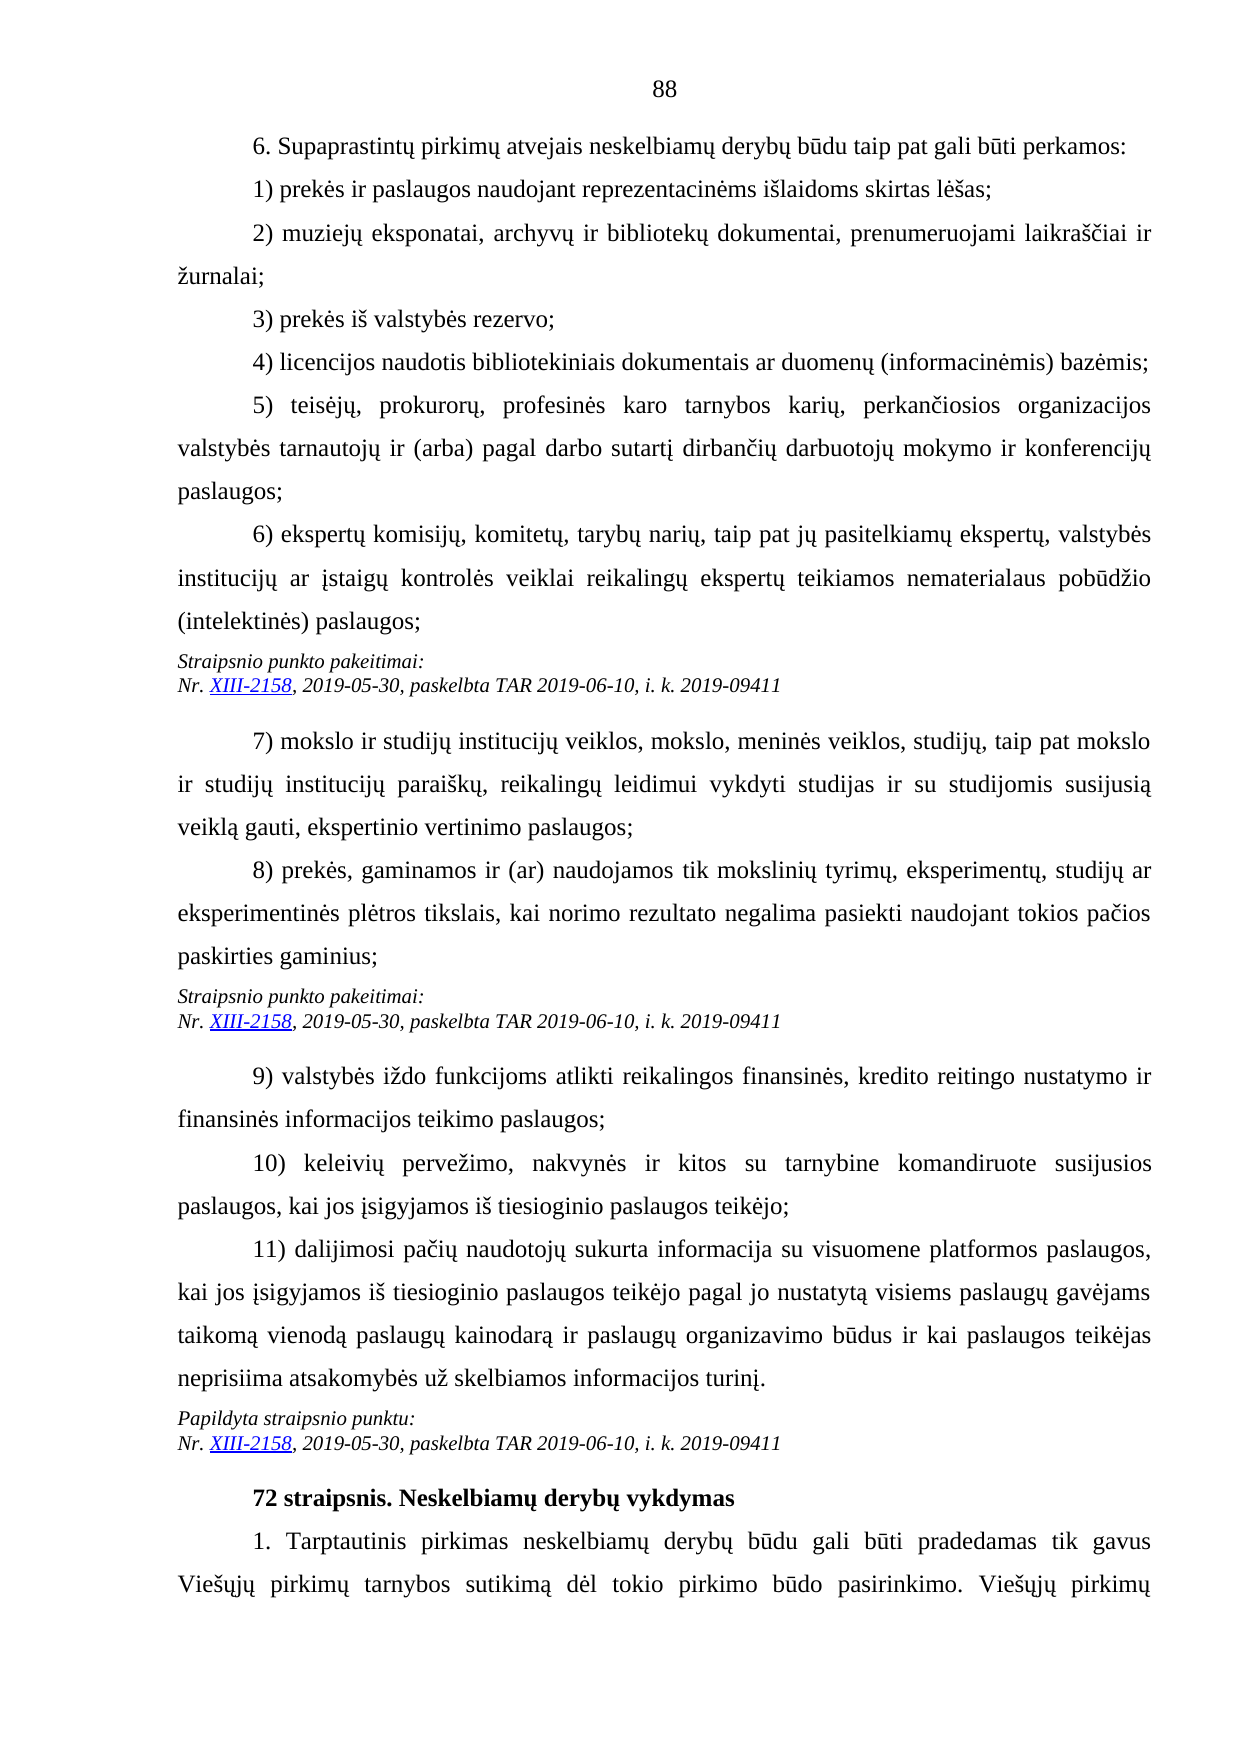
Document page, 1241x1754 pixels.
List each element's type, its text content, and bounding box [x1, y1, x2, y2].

text 6. Supaprastintų pirkimų atvejais neskelbiamų derybų būdu taip pat gali būti perkamos: [177, 131, 1152, 160]
text Papildyta straipsnio punktu: [177, 1406, 1152, 1430]
text 8) prekės, gaminamos ir (ar) naudojamos tik mokslinių tyrimų, eksperimentų, studijų ar eksperimentinės plėtros tikslais, kai norimo rezultato negalima pasiekti naudojant tokios pačios paskirties gaminius; [177, 855, 1152, 970]
text 1. Tarptautinis pirkimas neskelbiamų derybų būdu gali būti pradedamas tik gavus Viešųjų pirkimų tarnybos sutikimą dėl tokio pirkimo būdo pasirinkimo. Viešųjų pirkimų [177, 1526, 1152, 1598]
text Nr. XIII-2158, 2019-05-30, paskelbta TAR 2019-06-10, i. k. 2019-09411 [177, 673, 1152, 697]
text 1) prekės ir paslaugos naudojant reprezentacinėms išlaidoms skirtas lėšas; [177, 174, 1152, 203]
text 9) valstybės iždo funkcijoms atlikti reikalingos finansinės, kredito reitingo nustatymo ir finansinės informacijos teikimo paslaugos; [177, 1061, 1152, 1133]
text 7) mokslo ir studijų institucijų veiklos, mokslo, meninės veiklos, studijų, taip pat mokslo ir studijų institucijų paraiškų, reikalingų leidimui vykdyti studijas ir su studijomis susijusią veiklą gauti, ekspertinio vertinimo paslaugos; [177, 726, 1152, 841]
text 3) prekės iš valstybės rezervo; [177, 304, 1152, 333]
text 6) ekspertų komisijų, komitetų, tarybų narių, taip pat jų pasitelkiamų ekspertų, valstybės institucijų ar įstaigų kontrolės veiklai reikalingų ekspertų teikiamos nematerialaus pobūdžio (intelektinės) paslaugos; [177, 519, 1152, 634]
text Nr. XIII-2158, 2019-05-30, paskelbta TAR 2019-06-10, i. k. 2019-09411 [177, 1430, 1152, 1454]
text 5) teisėjų, prokurorų, profesinės karo tarnybos karių, perkančiosios organizacijos valstybės tarnautojų ir (arba) pagal darbo sutartį dirbančių darbuotojų mokymo ir konferencijų paslaugos; [177, 390, 1152, 505]
text Straipsnio punkto pakeitimai: [177, 649, 1152, 673]
text 4) licencijos naudotis bibliotekiniais dokumentais ar duomenų (informacinėmis) bazėmis; [177, 347, 1152, 376]
text 72 straipsnis. Neskelbiamų derybų vykdymas [177, 1483, 1152, 1512]
text Straipsnio punkto pakeitimai: [177, 984, 1152, 1008]
text 11) dalijimosi pačių naudotojų sukurta informacija su visuomene platformos paslaugos, kai jos įsigyjamos iš tiesioginio paslaugos teikėjo pagal jo nustatytą visiems paslaugų gavėjams taikomą vienodą paslaugų kainodarą ir paslaugų organizavimo būdus ir kai paslaugos teikėjas neprisiima atsakomybės už skelbiamos informacijos turinį. [177, 1234, 1152, 1392]
text Nr. XIII-2158, 2019-05-30, paskelbta TAR 2019-06-10, i. k. 2019-09411 [177, 1008, 1152, 1033]
text 10) keleivių pervežimo, nakvynės ir kitos su tarnybine komandiruote susijusios paslaugos, kai jos įsigyjamos iš tiesioginio paslaugos teikėjo; [177, 1148, 1152, 1219]
text 2) muziejų eksponatai, archyvų ir bibliotekų dokumentai, prenumeruojami laikraščiai ir žurnalai; [177, 218, 1152, 289]
